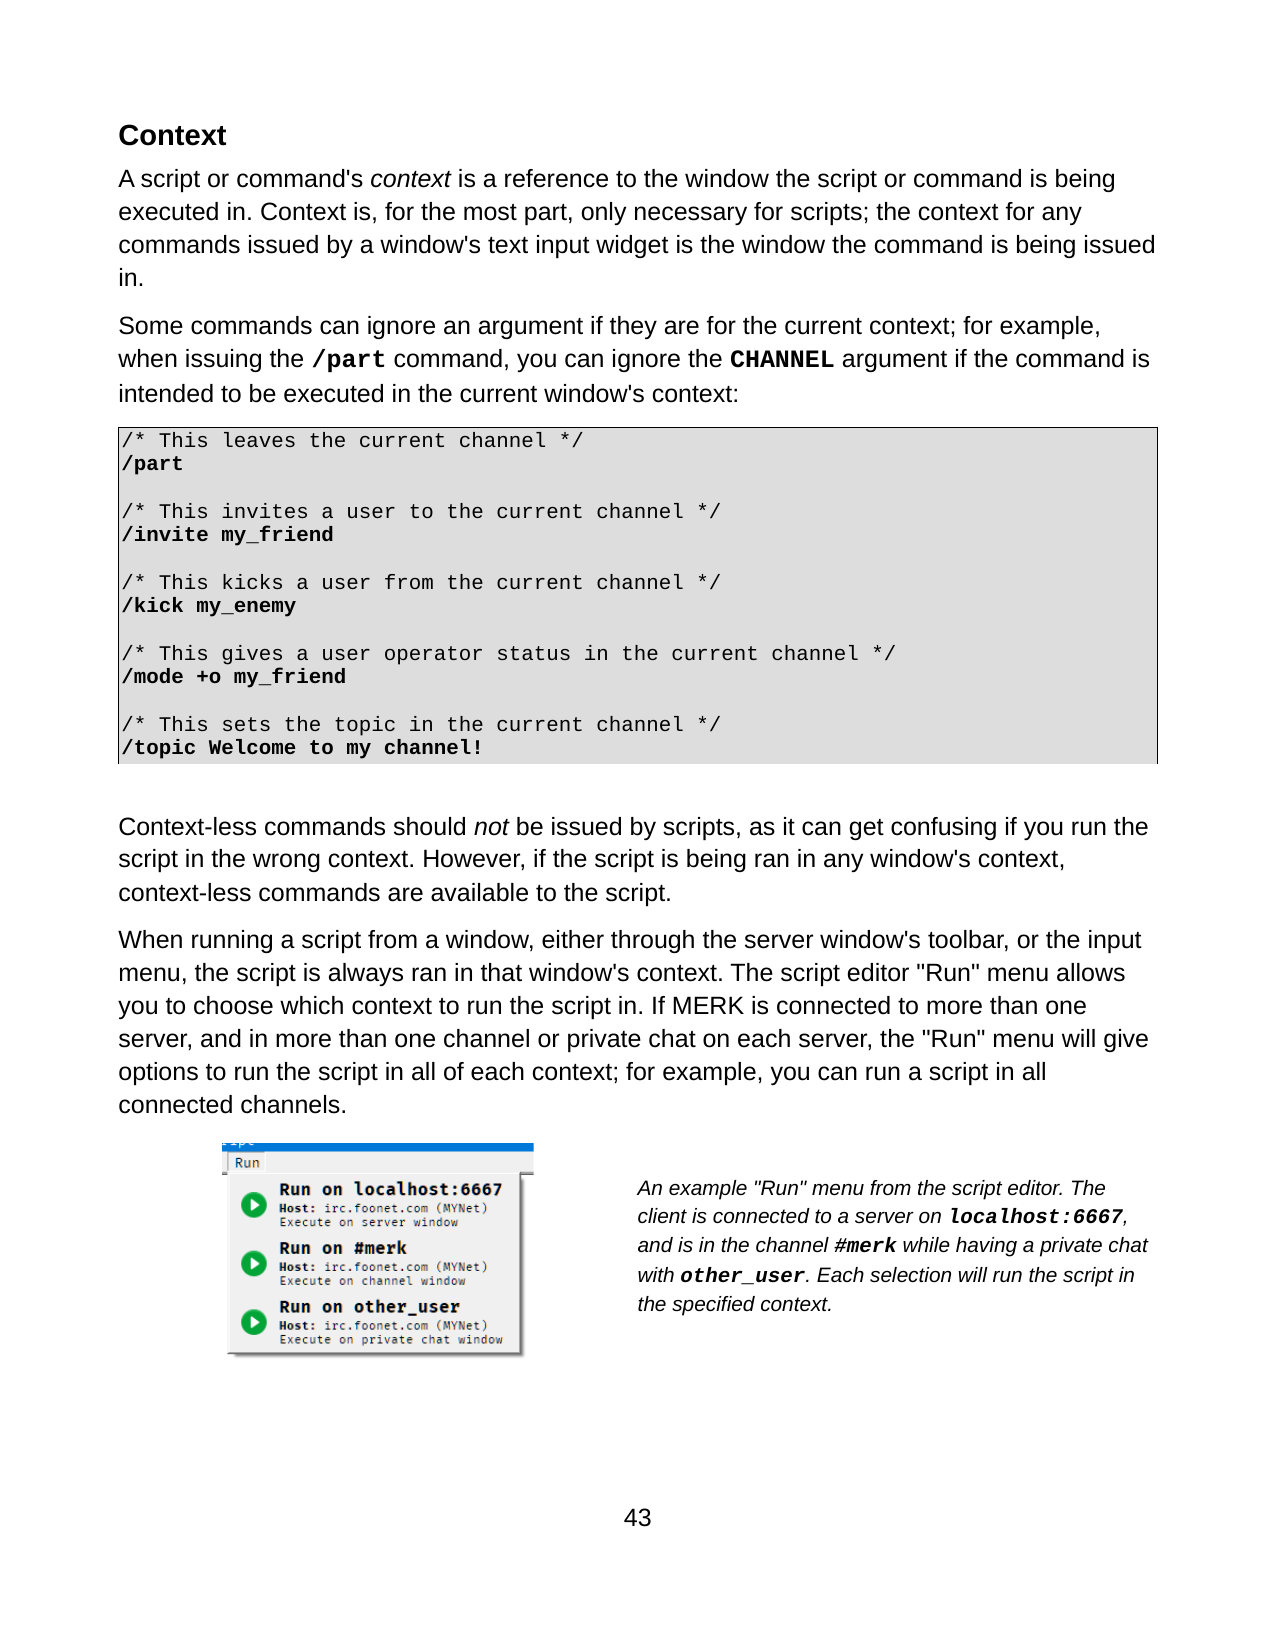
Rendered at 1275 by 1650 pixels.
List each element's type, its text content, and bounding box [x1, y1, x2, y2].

text When running a script from a window, either through the server window's toolbar, or the input menu, the script is always ran in that window's context. The script editor "Run" menu allows you to choose which context to run the script in. If MERK is connected to more than one server, and in more than one channel or private chat on each server, the "Run" menu will give options to run the script in all of each context; for example, you can run a script in all connected channels. [118, 925, 1157, 1119]
text Some commands can ignore an argument if they are for the current context; for example, when issuing the /part command, you can ignore the CHANNEL argument if the command is intended to be executed in the current window's context: [118, 311, 1157, 408]
table_header An example "Run" menu from the script editor. The client is connected to a server on localhost:6667, and is in the channel #merk while having a private chat with other_user. Each selection will run the script in the specified context. [638, 1138, 1157, 1372]
picture [222, 1143, 534, 1367]
subtitle Context [118, 118, 1157, 152]
text A script or command's context is a reference to the window the script or command is being executed in. Context is, for the most part, only necessary for scripts; the context for any commands issued by a window's text input widget is the window the command is being issued in. [118, 164, 1157, 292]
table_header /* This leaves the current channel */ /part /* This invites a user to the current channel */ /invite my_friend /* This kicks a user from the current channel */ /kick my_enemy /* This gives a user operator status in the current channel */ /mode +o my_friend /* This sets the topic in the current channel */ /topic Welcome to my channel! [119, 428, 1157, 764]
table_header [118, 1138, 637, 1372]
text Context-less commands should not be issued by scripts, as it can get confusing if you run the script in the wrong context. However, if the script is being ran in any window's context, context-less commands are available to the script. [118, 811, 1157, 906]
